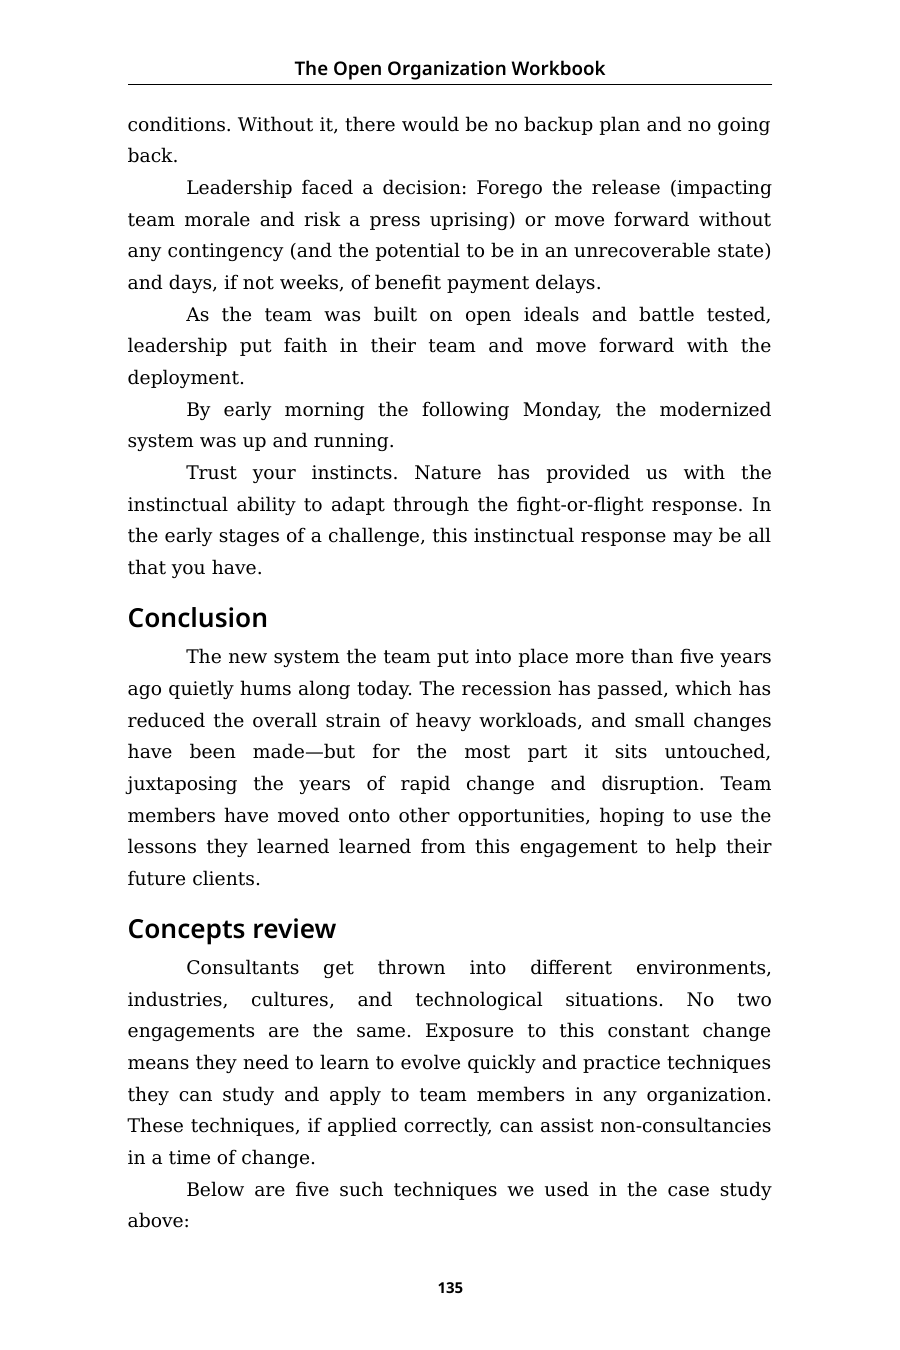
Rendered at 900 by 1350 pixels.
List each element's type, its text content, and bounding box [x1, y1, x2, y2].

text By early morning the following Monday, the modernized system was up and running. [127, 399, 772, 452]
text Consultants get thrown into different environments, industries, cultures, and technological situations. No two engagements are the same. Exposure to this constant change means they need to learn to evolve quickly and practice techniques they can study and apply to team members in any organization. These techniques, if applied correctly, can assist non-consultancies in a time of change. [127, 957, 772, 1169]
subtitle Conclusion [127, 603, 772, 634]
text Below are five such techniques we used in the case study above: [127, 1179, 772, 1232]
text As the team was built on open ideals and battle tested, leadership put faith in their team and move forward with the deployment. [127, 304, 772, 389]
text Leadership faced a decision: Forego the release (impacting team morale and risk a press uprising) or move forward without any contingency (and the potential to be in an unrecoverable state) and days, if not weeks, of benefit payment delays. [127, 177, 772, 294]
text The new system the team put into place more than five years ago quietly hums along today. The recession has passed, which has reduced the overall strain of heavy workloads, and small changes have been made—but for the most part it sits untouched, juxtaposing the years of rapid change and disruption. Team members have moved onto other opportunities, hoping to use the lessons they learned learned from this engagement to help their future clients. [127, 646, 772, 890]
text conditions. Without it, there would be no backup plan and no going back. [127, 114, 772, 167]
text Trust your instincts. Nature has provided us with the instinctual ability to adapt through the fight-or-flight response. In the early stages of a challenge, this instinctual response may be all that you have. [127, 462, 772, 579]
subtitle Concepts review [127, 914, 772, 944]
